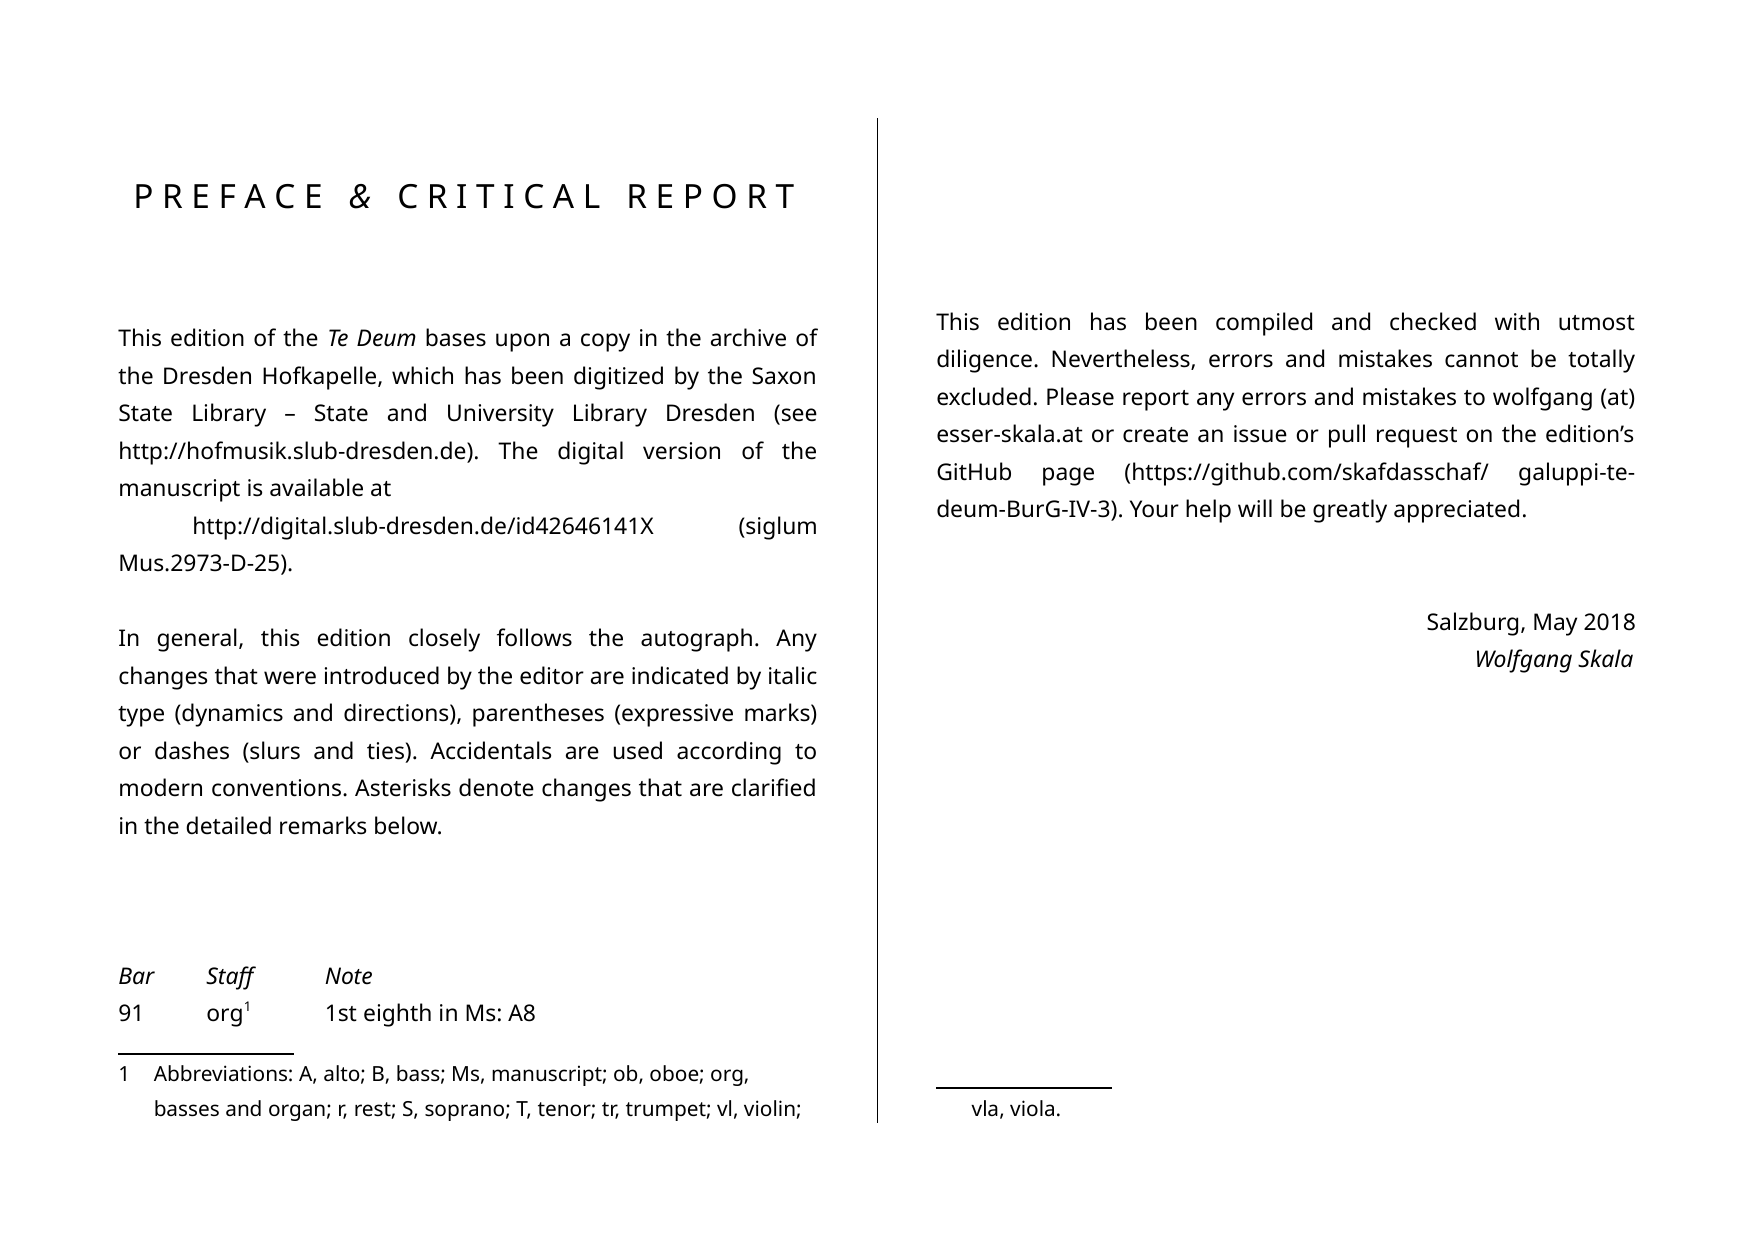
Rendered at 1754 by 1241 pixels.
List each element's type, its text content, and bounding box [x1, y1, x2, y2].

text [936, 118, 1636, 262]
text http://digital.slub-dresden.de/id42646141X (siglum Mus.2973-D-25). [118, 510, 818, 579]
text Salzburg, May 2018 Wolfgang Skala [936, 606, 1636, 674]
text P R E F A C E & C R I T I C A L R E P O R T [118, 173, 818, 218]
text vla, viola. [936, 1094, 1636, 1122]
text This edition has been compiled and checked with utmost diligence. Nevertheless, errors and mistakes cannot be totally excluded. Please report any errors and mistakes to wolfgang (at) esser-skala.at or create an issue or pull request on the edition’s GitHub page (https://github.com/skafdasschaf/ galuppi-te-deum-BurG-IV-3). Your help will be greatly appreciated. [936, 306, 1636, 524]
text Bar Staff Note 91 org 1st eighth in Ms: A8 [118, 960, 818, 1029]
text Abbreviations: A, alto; B, bass; Ms, manuscript; ob, oboe; org, basses and organ; r, rest; S, soprano; T, tenor; tr, trumpet; vl, violin; [118, 1059, 818, 1122]
text This edition of the Te Deum bases upon a copy in the archive of the Dresden Hofkapelle, which has been digitized by the Saxon State Library – State and University Library Dresden (see http://hofmusik.slub-dresden.de). The digital version of the manuscript is available at [118, 322, 818, 504]
text In general, this edition closely follows the autograph. Any changes that were introduced by the editor are indicated by italic type (dynamics and directions), parentheses (expressive marks) or dashes (slurs and ties). Accidentals are used according to modern conventions. Asterisks denote changes that are clarified in the detailed remarks below. [118, 622, 818, 841]
